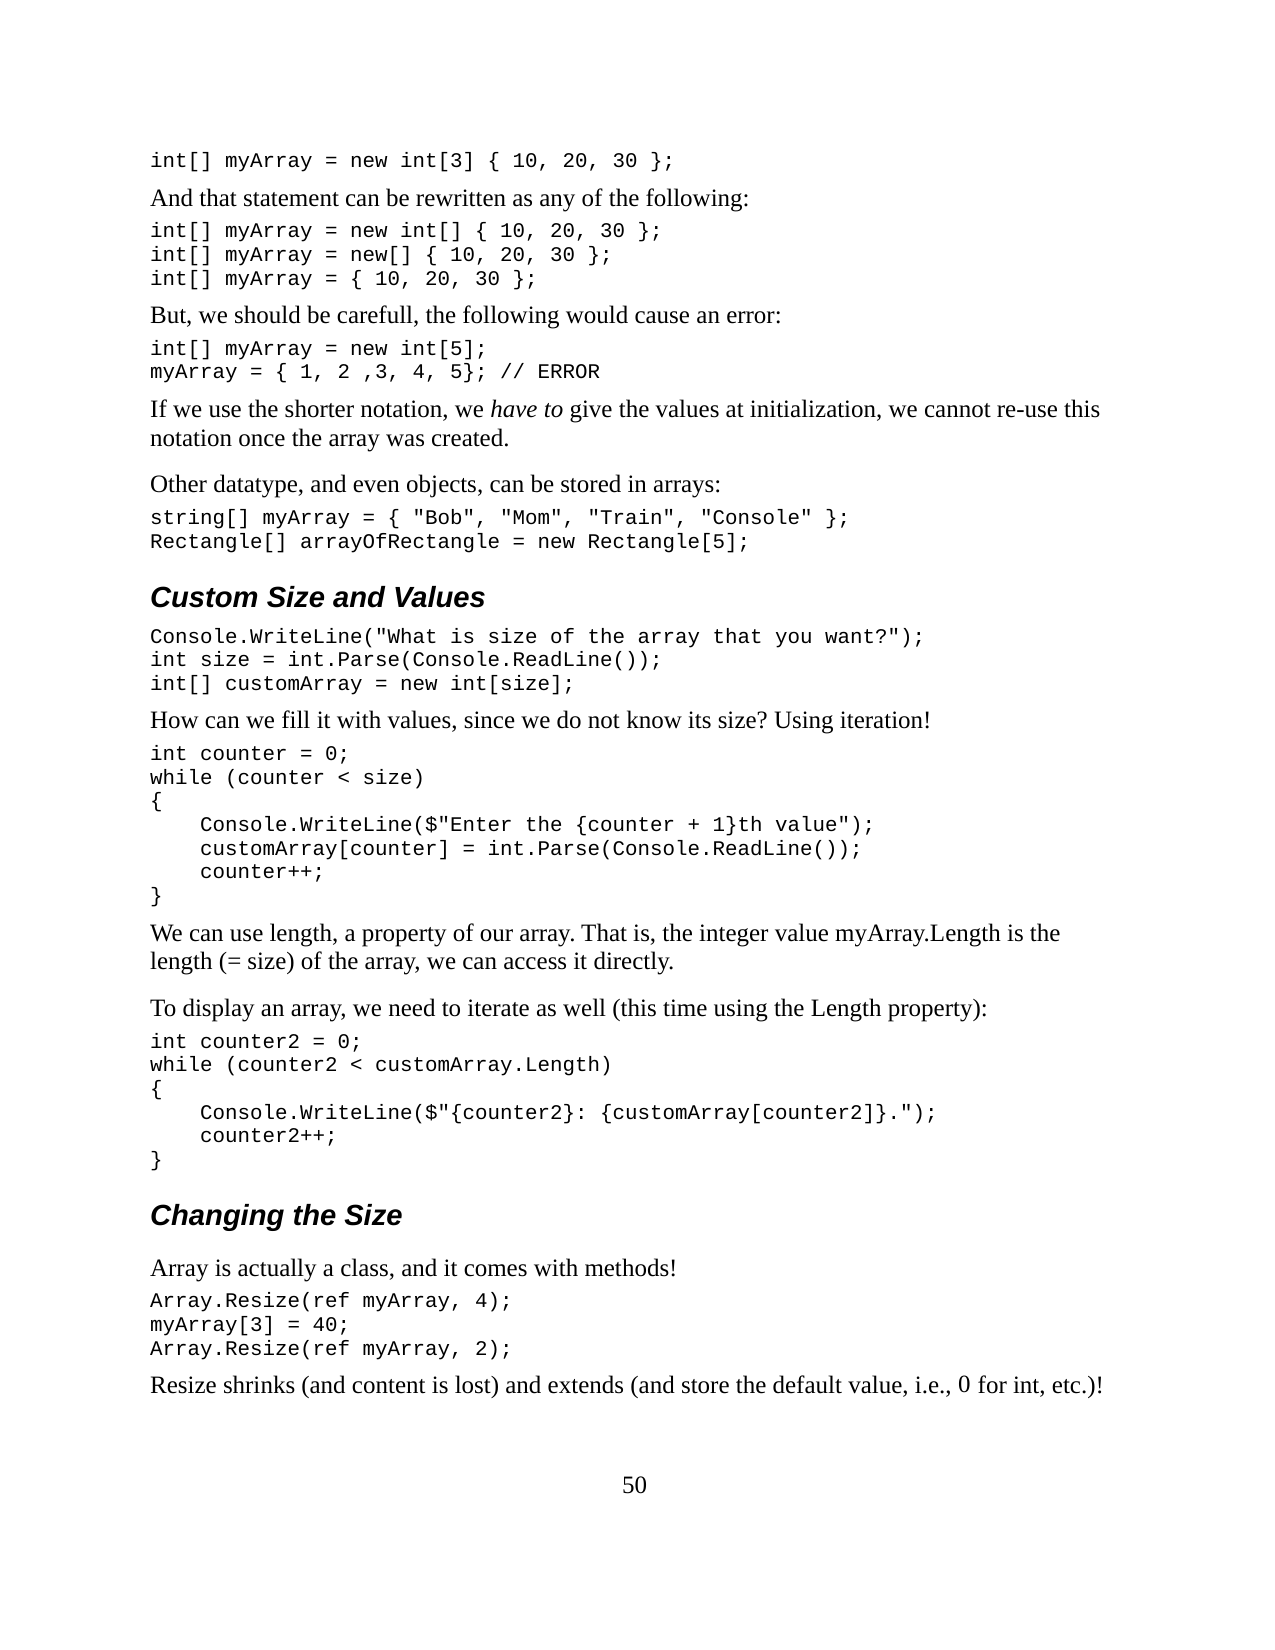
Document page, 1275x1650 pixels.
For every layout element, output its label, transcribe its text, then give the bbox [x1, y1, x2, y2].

text If we use the shorter notation, we have to give the values at initialization, we cannot re-use this notation once the array was created. [150, 394, 1125, 452]
text } [150, 1149, 1125, 1173]
text } [150, 885, 1125, 909]
text counter++; [150, 861, 1125, 885]
text Other datatype, and even objects, can be stored in arrays: [150, 469, 1125, 498]
text But, we should be carefull, the following would cause an error: [150, 300, 1125, 329]
text And that statement can be rewritten as any of the following: [150, 183, 1125, 211]
text Rectangle[] arrayOfRectangle = new Rectangle[5]; [150, 531, 1125, 554]
text { [150, 791, 1125, 814]
text int counter = 0; [150, 743, 1125, 767]
text int[] customArray = new int[size]; [150, 673, 1125, 697]
text Array is actually a class, and it comes with methods! [150, 1253, 1125, 1281]
text while (counter2 < customArray.Length) [150, 1054, 1125, 1078]
text myArray = { 1, 2 ,3, 4, 5}; // ERROR [150, 362, 1125, 385]
text Console.WriteLine("What is size of the array that you want?"); [150, 626, 1125, 649]
text Resize shrinks (and content is lost) and extends (and store the default value, i.e., for int, etc.)! [150, 1370, 1125, 1399]
text int[] myArray = { 10, 20, 30 }; [150, 268, 1125, 291]
subtitle Custom Size and Values [150, 579, 1125, 613]
text int[] myArray = new[] { 10, 20, 30 }; [150, 244, 1125, 268]
text counter2++; [150, 1125, 1125, 1149]
text int[] myArray = new int[5]; [150, 338, 1125, 362]
text while (counter < size) [150, 767, 1125, 791]
text customArray[counter] = int.Parse(Console.ReadLine()); [150, 838, 1125, 861]
text string[] myArray = { "Bob", "Mom", "Train", "Console" }; [150, 507, 1125, 531]
text Console.WriteLine($"{counter2}: {customArray[counter2]}."); [150, 1102, 1125, 1125]
text int[] myArray = new int[3] { 10, 20, 30 }; [150, 150, 1125, 174]
text Array.Resize(ref myArray, 2); [150, 1338, 1125, 1361]
text myArray[3] = 40; [150, 1314, 1125, 1338]
text int counter2 = 0; [150, 1031, 1125, 1054]
text int[] myArray = new int[] { 10, 20, 30 }; [150, 220, 1125, 244]
text We can use length, a property of our array. That is, the integer value myArray.Length is the length (= size) of the array, we can access it directly. [150, 918, 1125, 975]
text Array.Resize(ref myArray, 4); [150, 1290, 1125, 1314]
subtitle Changing the Size [150, 1198, 1125, 1231]
text To display an array, we need to iterate as well (this time using the Length property): [150, 993, 1125, 1022]
text int size = int.Parse(Console.ReadLine()); [150, 649, 1125, 673]
text How can we fill it with values, since we do not know its size? Using iteration! [150, 706, 1125, 734]
text Console.WriteLine($"Enter the {counter + 1}th value"); [150, 814, 1125, 838]
text { [150, 1078, 1125, 1102]
